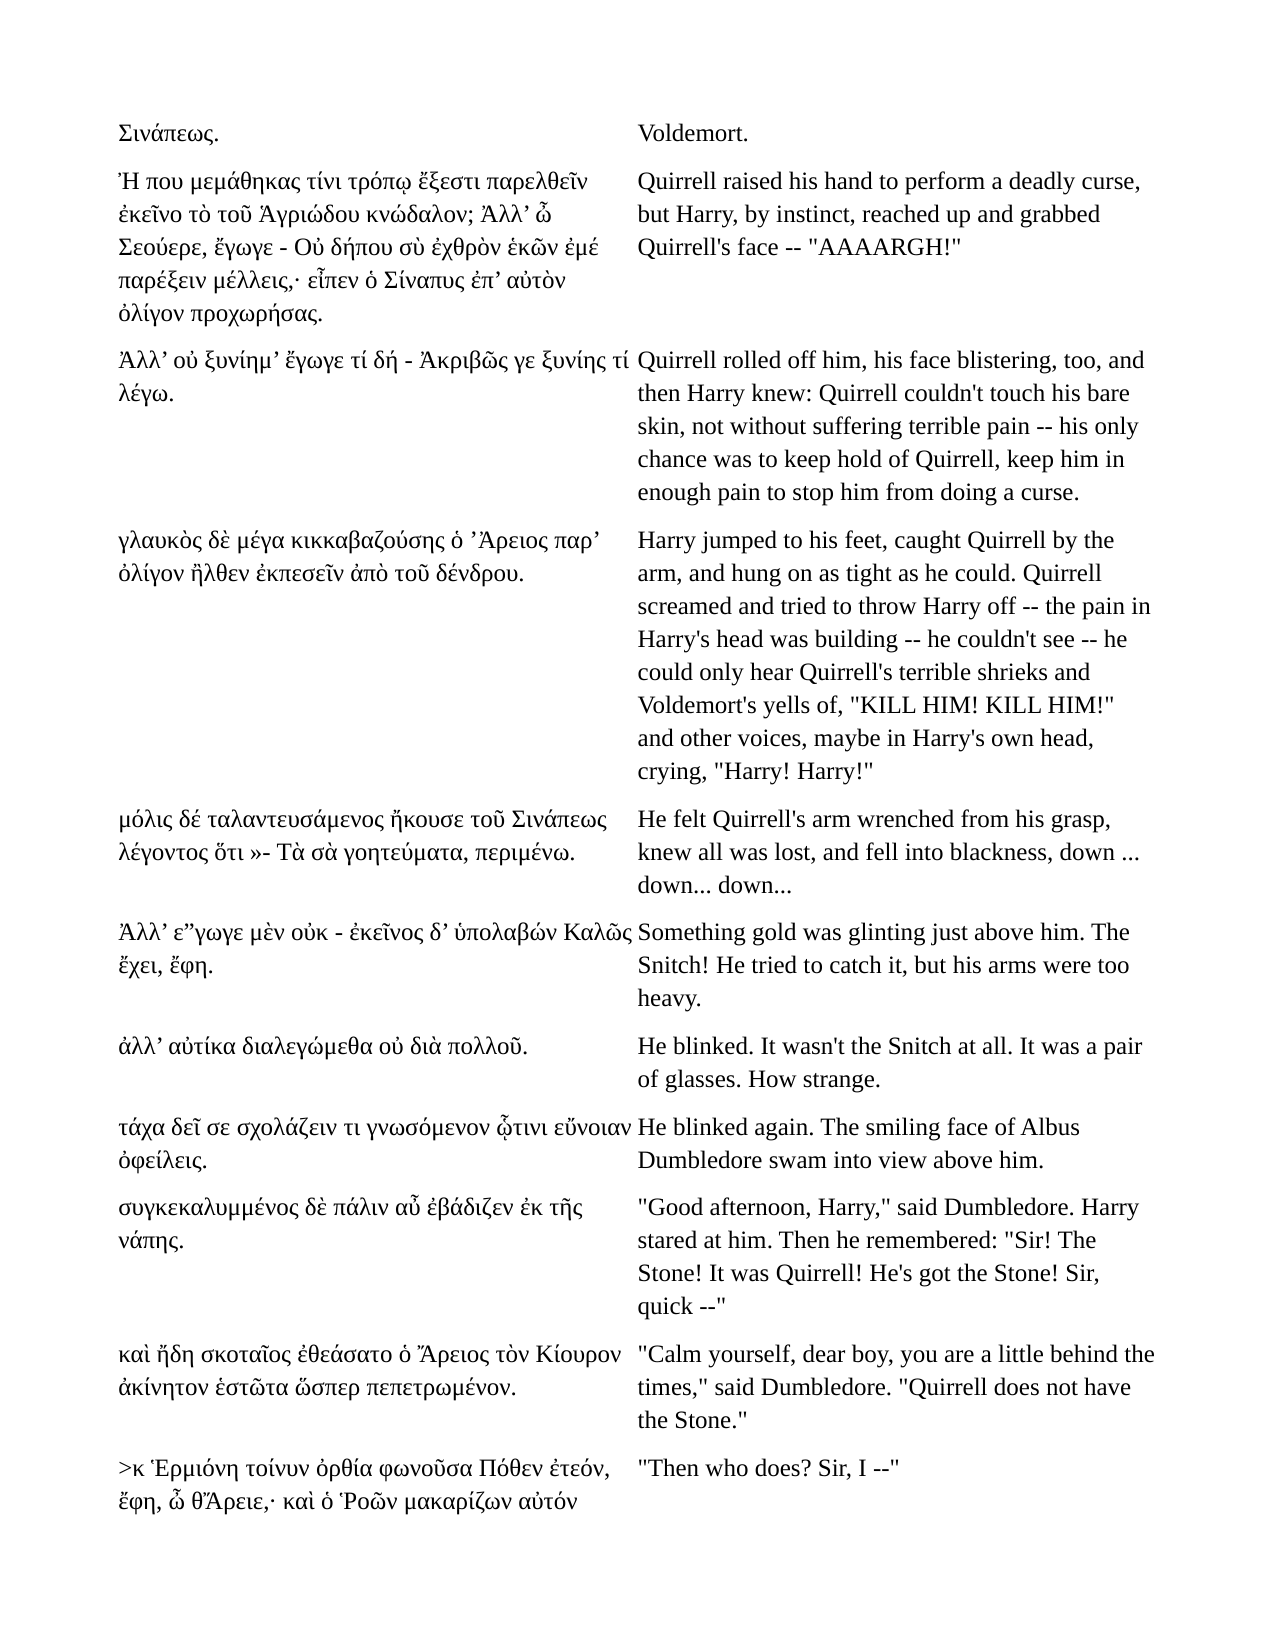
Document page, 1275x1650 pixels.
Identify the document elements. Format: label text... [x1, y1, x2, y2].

table_cell Quirrell rolled off him, his face blistering, too, and then Harry knew: Quirrell couldn't touch his bare skin, not without suffering terrible pain -- his only chance was to keep hold of Quirrell, keep him in enough pain to stop him from doing a curse. [638, 345, 1157, 525]
table_cell He felt Quirrell's arm wrenched from his grasp, knew all was lost, and fell into blackness, down ... down... down... [638, 804, 1157, 917]
table_cell >κ Ἑρμιόνη τοίνυν ὀρθία φωνοῦσα Πόθεν ἐτεόν, ἔφη, ὦ θἌρειε,· καὶ ὁ Ῥοῶν μακαρίζων αὐτόν [118, 1453, 637, 1514]
table_cell συγκεκαλυμμένος δὲ πάλιν αὖ ἐβάδιζεν ἐκ τῆς νάπης. [118, 1193, 637, 1339]
table_cell "Then who does? Sir, I --" [638, 1453, 1157, 1514]
table_cell τάχα δεῖ σε σχολάζειν τι γνωσόμενον ᾧτινι εὔνοιαν ὀφείλεις. [118, 1112, 637, 1192]
table_cell Something gold was glinting just above him. The Snitch! He tried to catch it, but his arms were too heavy. [638, 918, 1157, 1031]
table_cell He blinked. It wasn't the Snitch at all. It was a pair of glasses. How strange. [638, 1031, 1157, 1112]
table_cell Ἠ που μεμάθηκας τίνι τρόπῳ ἔξεστι παρελθεῖν ἐκεῖνο τὸ τοῦ Ἁγριώδου κνώδαλον; Ἀλλ’ ὦ Σεούερε, ἔγωγε - Οὐ δήπου σὺ ἐχθρὸν ἑκῶν ἐμέ παρέξειν μέλλεις,· εἶπεν ὁ Σίναπυς ἐπ’ αὐτὸν ὀλίγον προχωρήσας. [118, 166, 637, 345]
table_cell ἀλλ’ αὐτίκα διαλεγώμεθα οὐ διὰ πολλοῦ. [118, 1031, 637, 1112]
table_cell Σινάπεως. [118, 118, 637, 166]
table_cell Ἀλλ’ ε”γωγε μὲν οὐκ - ἐκεῖνος δ’ ὑπολαβών Καλῶς ἔχει, ἔφη. [118, 918, 637, 1031]
table_cell μόλις δέ ταλαντευσάμενος ἤκουσε τοῦ Σινάπεως λέγοντος ὅτι »- Τὰ σὰ γοητεύματα, περιμένω. [118, 804, 637, 917]
table_cell Quirrell raised his hand to perform a deadly curse, but Harry, by instinct, reached up and grabbed Quirrell's face -- "AAAARGH!" [638, 166, 1157, 345]
table_cell Ἀλλ’ οὐ ξυνίημ’ ἔγωγε τί δή - Ἀκριβῶς γε ξυνίης τί λέγω. [118, 345, 637, 525]
table_cell He blinked again. The smiling face of Albus Dumbledore swam into view above him. [638, 1112, 1157, 1192]
table_cell γλαυκὸς δὲ μέγα κικκαβαζούσης ὁ ’Ἀρειος παρ’ ὀλίγον ἢλθεν ἐκπεσεῖν ἀπὸ τοῦ δένδρου. [118, 525, 637, 804]
table_cell "Good afternoon, Harry," said Dumbledore. Harry stared at him. Then he remembered: "Sir! The Stone! It was Quirrell! He's got the Stone! Sir, quick --" [638, 1193, 1157, 1339]
table_cell "Calm yourself, dear boy, you are a little behind the times," said Dumbledore. "Quirrell does not have the Stone." [638, 1339, 1157, 1453]
table_cell Harry jumped to his feet, caught Quirrell by the arm, and hung on as tight as he could. Quirrell screamed and tried to throw Harry off -- the pain in Harry's head was building -- he couldn't see -- he could only hear Quirrell's terrible shrieks and Voldemort's yells of, "KILL HIM! KILL HIM!" and other voices, maybe in Harry's own head, crying, "Harry! Harry!" [638, 525, 1157, 804]
table_cell καὶ ἤδη σκοταῖος ἐθεάσατο ὁ Ἄρειος τὸν Κίουρον ἀκίνητον ἑστῶτα ὥσπερ πεπετρωμένον. [118, 1339, 637, 1453]
table_cell Voldemort. [638, 118, 1157, 166]
